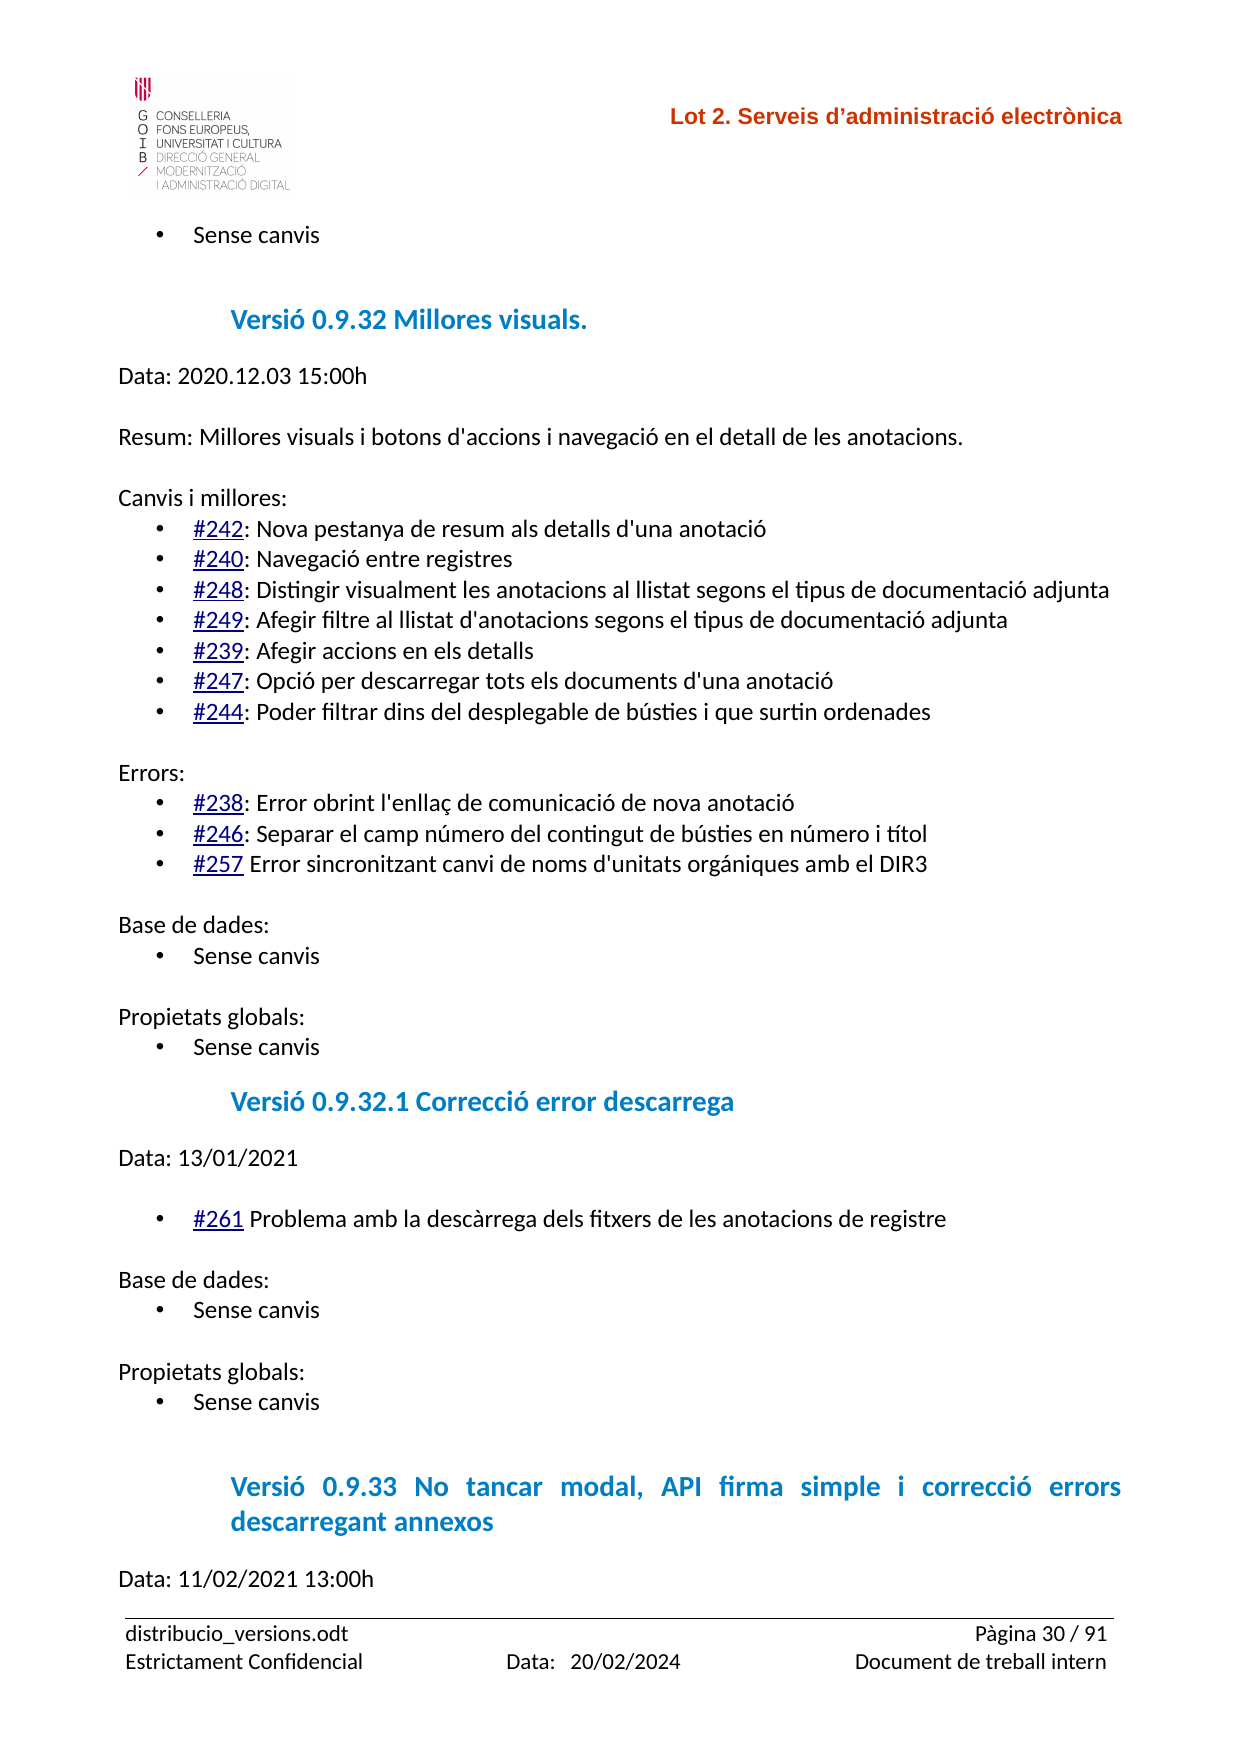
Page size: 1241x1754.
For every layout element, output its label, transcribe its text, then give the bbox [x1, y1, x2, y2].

list #246: Separar el camp número del contingut de bústies en número i títol [156, 818, 1122, 848]
text Resum: Millores visuals i botons d'accions i navegació en el detall de les anotacions. [118, 421, 1122, 452]
list Sense canvis [156, 1032, 1122, 1062]
text Data: 11/02/2021 13:00h [118, 1563, 1122, 1593]
list Sense canvis [156, 1386, 1122, 1417]
list Sense canvis [156, 940, 1122, 971]
list #239: Afegir accions en els detalls [156, 635, 1122, 665]
subtitle Versió 0.9.33 No tancar modal, API firma simple i correcció errors descarregant annexos [153, 1468, 1122, 1539]
text Data: 13/01/2021 [118, 1142, 1122, 1172]
text Propietats globals: [118, 1356, 1122, 1386]
text Propietats globals: [118, 1001, 1122, 1032]
list #257 Error sincronitzant canvi de noms d'unitats orgániques amb el DIR3 [156, 848, 1122, 879]
picture [126, 70, 299, 197]
list #242: Nova pestanya de resum als detalls d'una anotació [156, 513, 1122, 543]
text Base de dades: [118, 909, 1122, 940]
list #247: Opció per descarregar tots els documents d'una anotació [156, 665, 1122, 696]
text Base de dades: [118, 1264, 1122, 1294]
text Canvis i millores: [118, 482, 1122, 513]
text Errors: [118, 757, 1122, 787]
list #249: Afegir filtre al llistat d'anotacions segons el tipus de documentació adjunta [156, 604, 1122, 635]
list Sense canvis [156, 219, 1122, 250]
subtitle Versió 0.9.32.1 Correcció error descarrega [153, 1083, 1122, 1118]
list #238: Error obrint l'enllaç de comunicació de nova anotació [156, 787, 1122, 818]
text Data: 2020.12.03 15:00h [118, 360, 1122, 391]
list #261 Problema amb la descàrrega dels fitxers de les anotacions de registre [156, 1203, 1122, 1233]
list Sense canvis [156, 1294, 1122, 1325]
list #248: Distingir visualment les anotacions al llistat segons el tipus de documentació adjunta [156, 574, 1122, 604]
subtitle Versió 0.9.32 Millores visuals. [153, 301, 1122, 336]
list #244: Poder filtrar dins del desplegable de bústies i que surtin ordenades [156, 696, 1122, 726]
list #240: Navegació entre registres [156, 543, 1122, 574]
